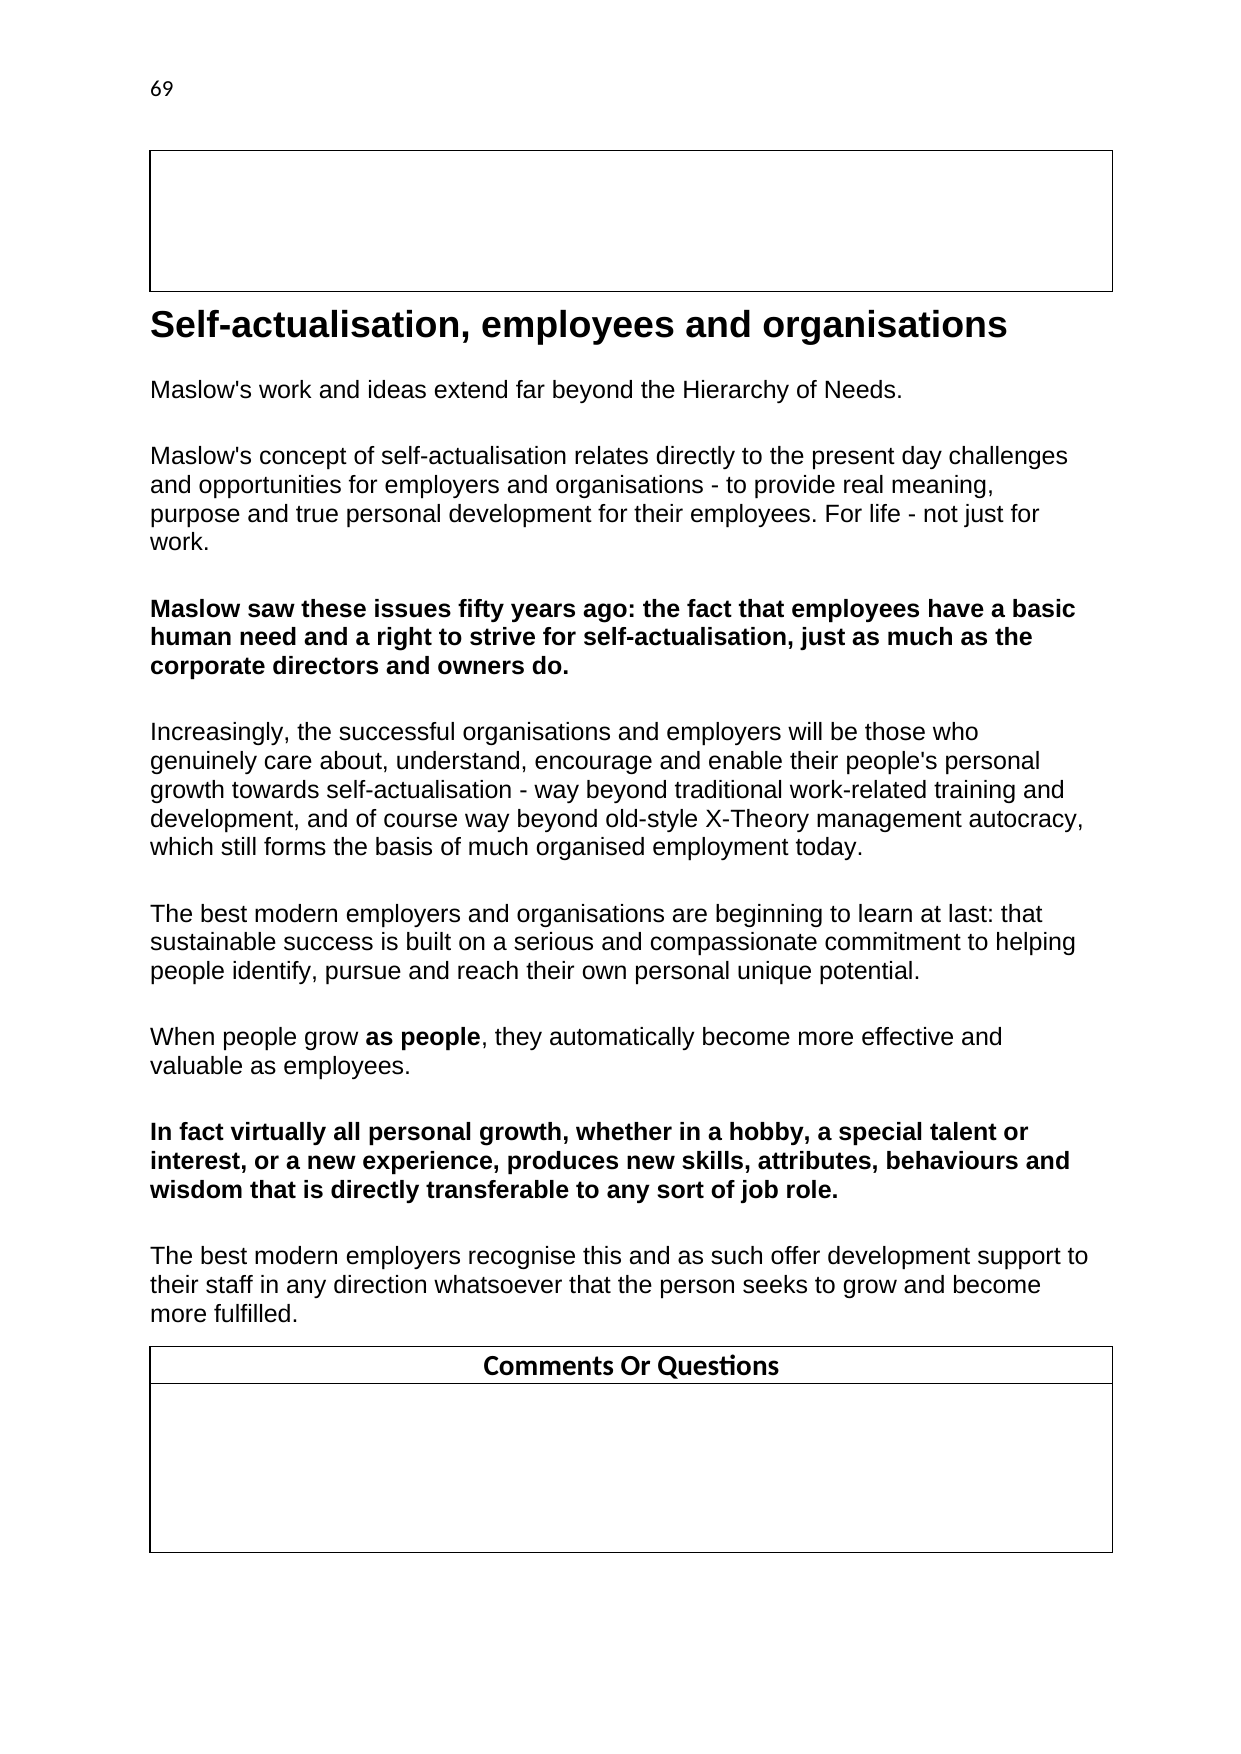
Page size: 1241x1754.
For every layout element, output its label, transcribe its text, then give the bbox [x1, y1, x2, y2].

text Maslow's concept of self-actualisation relates directly to the present day challenges and opportunities for employers and organisations - to provide real meaning, purpose and true personal development for their employees. For life - not just for work. [150, 441, 1090, 556]
text When people grow as people, they automatically become more effective and valuable as employees. [150, 1022, 1090, 1080]
table_cell [151, 1384, 1112, 1552]
table_header Comments Or Questions [151, 1347, 1112, 1383]
text Maslow's work and ideas extend far beyond the Hierarchy of Needs. [150, 375, 1090, 404]
text The best modern employers recognise this and as such offer development support to their staff in any direction whatsoever that the person seeks to grow and become more fulfilled. [150, 1241, 1090, 1327]
text Self-actualisation, employees and organisations [150, 303, 1090, 346]
text In fact virtually all personal growth, whether in a hobby, a special talent or interest, or a new experience, produces new skills, attributes, behaviours and wisdom that is directly transferable to any sort of job role. [150, 1117, 1090, 1204]
table_cell [151, 151, 1112, 291]
text Increasingly, the successful organisations and employers will be those who genuinely care about, understand, encourage and enable their people's personal growth towards self-actualisation - way beyond traditional work-related training and development, and of course way beyond old-style X-Theory management autocracy, which still forms the basis of much organised employment today. [150, 717, 1090, 861]
text Maslow saw these issues fifty years ago: the fact that employees have a basic human need and a right to strive for self-actualisation, just as much as the corporate directors and owners do. [150, 594, 1090, 680]
text The best modern employers and organisations are beginning to learn at last: that sustainable success is built on a serious and compassionate commitment to helping people identify, pursue and reach their own personal unique potential. [150, 899, 1090, 985]
